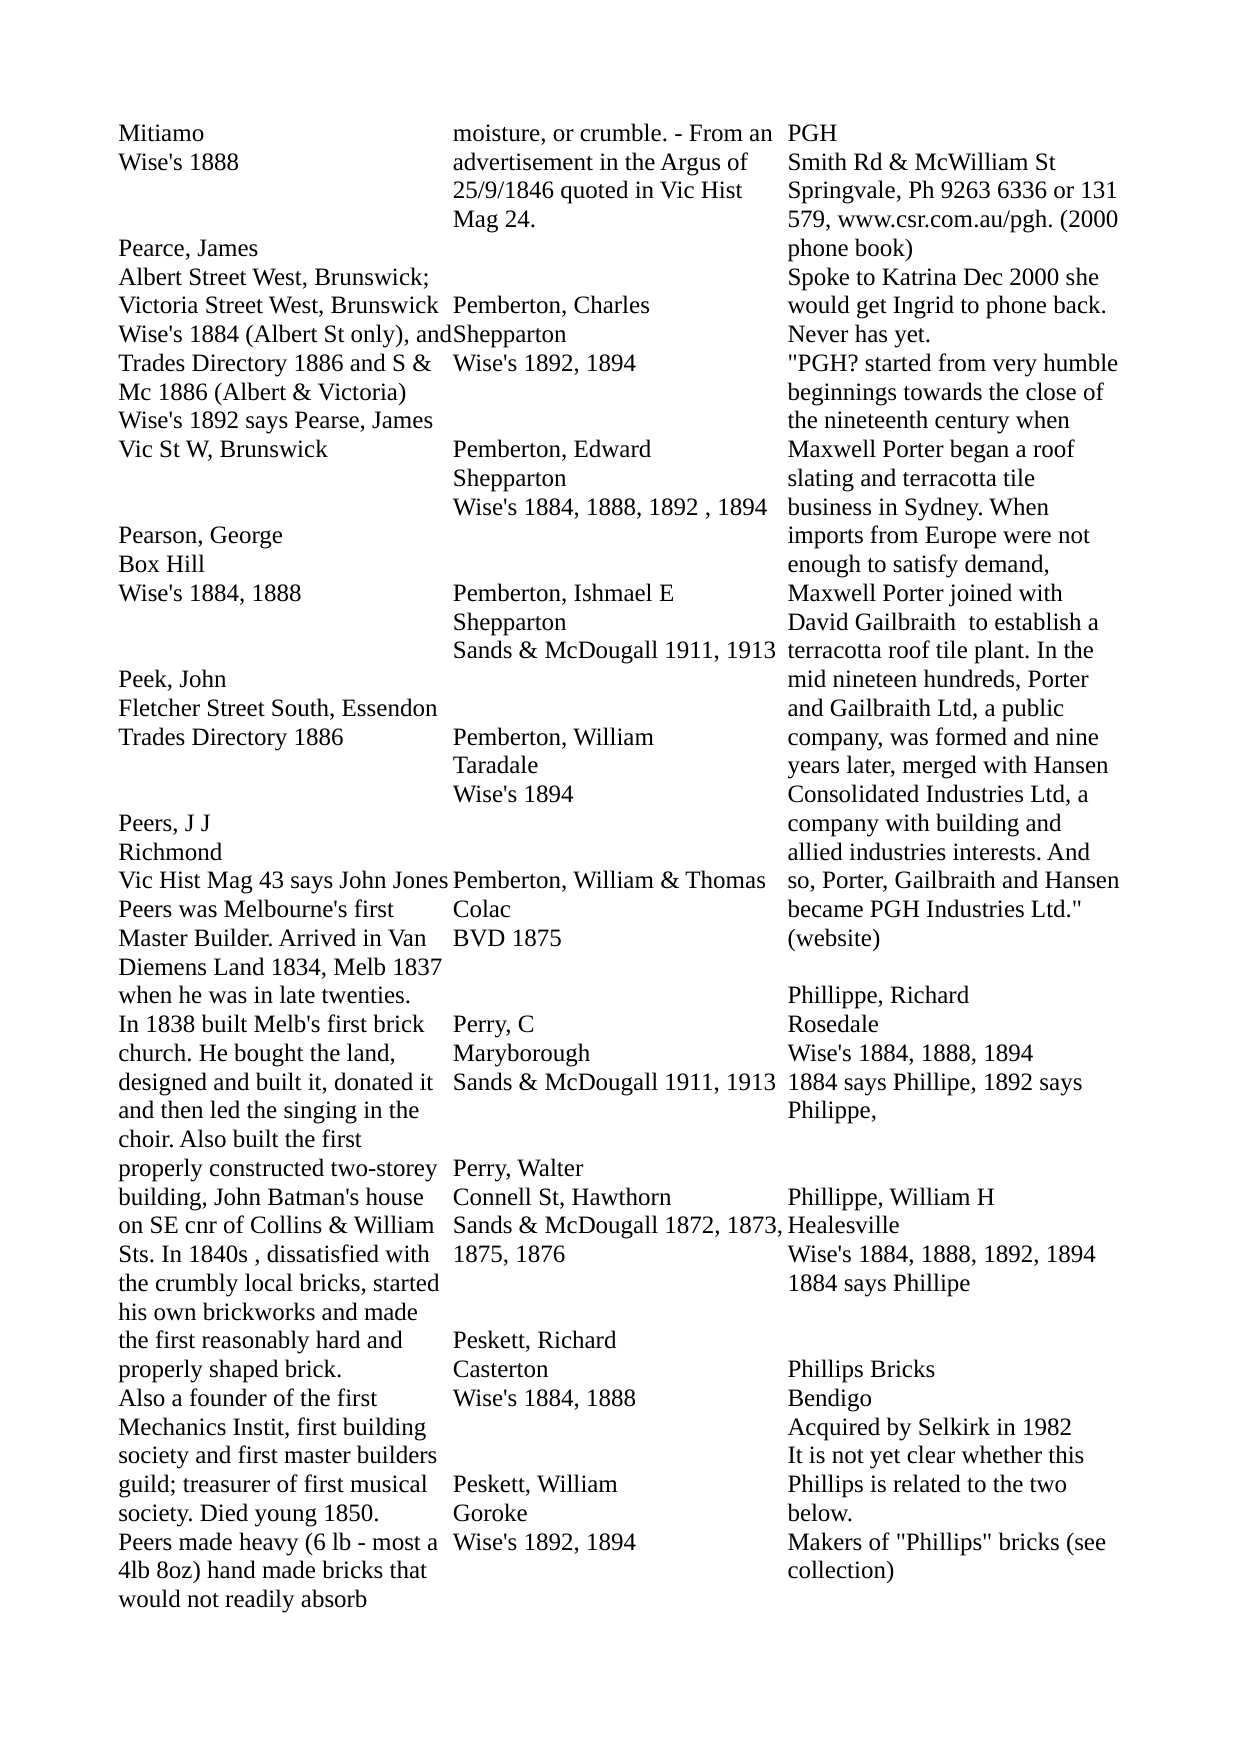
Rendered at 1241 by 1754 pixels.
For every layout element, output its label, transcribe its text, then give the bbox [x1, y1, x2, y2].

text Healesville [787, 1211, 1122, 1239]
text Peers, J J [118, 808, 453, 837]
text Sands & McDougall 1911, 1913 [453, 1067, 787, 1096]
text Smith Rd & McWilliam St Springvale, Ph 9263 6336 or 131 579, www.csr.com.au/pgh. (2000 phone book) [787, 147, 1122, 262]
text Peers made heavy (6 lb - most a 4lb 8oz) hand made bricks that would not readily absorb [118, 1527, 453, 1613]
text Spoke to Katrina Dec 2000 she would get Ingrid to phone back. Never has yet. [787, 262, 1122, 348]
text Wise's 1884, 1888, 1894 [787, 1038, 1122, 1067]
text Wise's 1892 says Pearse, James Vic St W, Brunswick [118, 406, 453, 463]
text Phillips Bricks [787, 1354, 1122, 1383]
text 1884 says Phillipe [787, 1268, 1122, 1297]
text Phillippe, William H [787, 1182, 1122, 1211]
text Richmond [118, 837, 453, 866]
text Wise's 1884, 1888 [453, 1383, 787, 1412]
text Pemberton, William [453, 722, 787, 751]
text Also a founder of the first Mechanics Instit, first building society and first master builders guild; treasurer of first musical society. Died young 1850. [118, 1383, 453, 1527]
text Perry, C [453, 1009, 787, 1038]
text Bendigo [787, 1383, 1122, 1412]
text Mitiamo [118, 118, 453, 147]
text It is not yet clear whether this Phillips is related to the two below. [787, 1441, 1122, 1527]
text BVD 1875 [453, 923, 787, 952]
text Rosedale [787, 1009, 1122, 1038]
text In 1838 built Melb's first brick church. He bought the land, designed and built it, donated it and then led the singing in the choir. Also built the first properly constructed two-storey building, John Batman's house on SE cnr of Collins & William Sts. In 1840s , dissatisfied with the crumbly local bricks, started his own brickworks and made the first reasonably hard and properly shaped brick. [118, 1009, 453, 1383]
text Pemberton, Ishmael E [453, 578, 787, 607]
text Shepparton [453, 463, 787, 492]
text Connell St, Hawthorn [453, 1182, 787, 1211]
text Taradale [453, 751, 787, 779]
text Shepparton [453, 319, 787, 348]
text Albert Street West, Brunswick; Victoria Street West, Brunswick [118, 262, 453, 319]
text Wise's 1884 (Albert St only), and Trades Directory 1886 and S & Mc 1886 (Albert & Victoria) [118, 319, 453, 406]
text Makers of "Phillips" bricks (see collection) [787, 1527, 1122, 1584]
text Wise's 1892, 1894 [453, 1527, 787, 1556]
text Wise's 1888 [118, 147, 453, 176]
text Sands & McDougall 1872, 1873, 1875, 1876 [453, 1211, 787, 1268]
text PGH [787, 118, 1122, 147]
text Wise's 1884, 1888 [118, 578, 453, 607]
text Colac [453, 894, 787, 923]
text Fletcher Street South, Essendon [118, 693, 453, 722]
text Pearce, James [118, 233, 453, 262]
text "PGH? started from very humble beginnings towards the close of the nineteenth century when Maxwell Porter began a roof slating and terracotta tile business in Sydney. When imports from Europe were not enough to satisfy demand, Maxwell Porter joined with David Gailbraith to establish a terracotta roof tile plant. In the mid nineteen hundreds, Porter and Gailbraith Ltd, a public company, was formed and nine years later, merged with Hansen Consolidated Industries Ltd, a company with building and allied industries interests. And so, Porter, Gailbraith and Hansen became PGH Industries Ltd." (website) [787, 348, 1122, 952]
text Peskett, Richard [453, 1326, 787, 1354]
text Pemberton, William & Thomas [453, 866, 787, 894]
text Wise's 1894 [453, 779, 787, 808]
text Peek, John [118, 664, 453, 693]
text 1884 says Phillipe, 1892 says Philippe, [787, 1067, 1122, 1124]
text Sands & McDougall 1911, 1913 [453, 636, 787, 664]
text Maryborough [453, 1038, 787, 1067]
text Pemberton, Edward [453, 434, 787, 463]
text Wise's 1892, 1894 [453, 348, 787, 377]
text Goroke [453, 1498, 787, 1527]
text Wise's 1884, 1888, 1892 , 1894 [453, 492, 787, 521]
text Trades Directory 1886 [118, 722, 453, 751]
text Casterton [453, 1354, 787, 1383]
text Shepparton [453, 607, 787, 636]
text Box Hill [118, 549, 453, 578]
text Pemberton, Charles [453, 291, 787, 319]
text moisture, or crumble. - From an advertisement in the Argus of 25/9/1846 quoted in Vic Hist Mag 24. [453, 118, 787, 233]
text Phillippe, Richard [787, 981, 1122, 1009]
text Perry, Walter [453, 1153, 787, 1182]
text Pearson, George [118, 521, 453, 549]
text Peskett, William [453, 1469, 787, 1498]
text Acquired by Selkirk in 1982 [787, 1412, 1122, 1441]
text Vic Hist Mag 43 says John Jones Peers was Melbourne's first Master Builder. Arrived in Van Diemens Land 1834, Melb 1837 when he was in late twenties. [118, 866, 453, 1009]
text Wise's 1884, 1888, 1892, 1894 [787, 1239, 1122, 1268]
